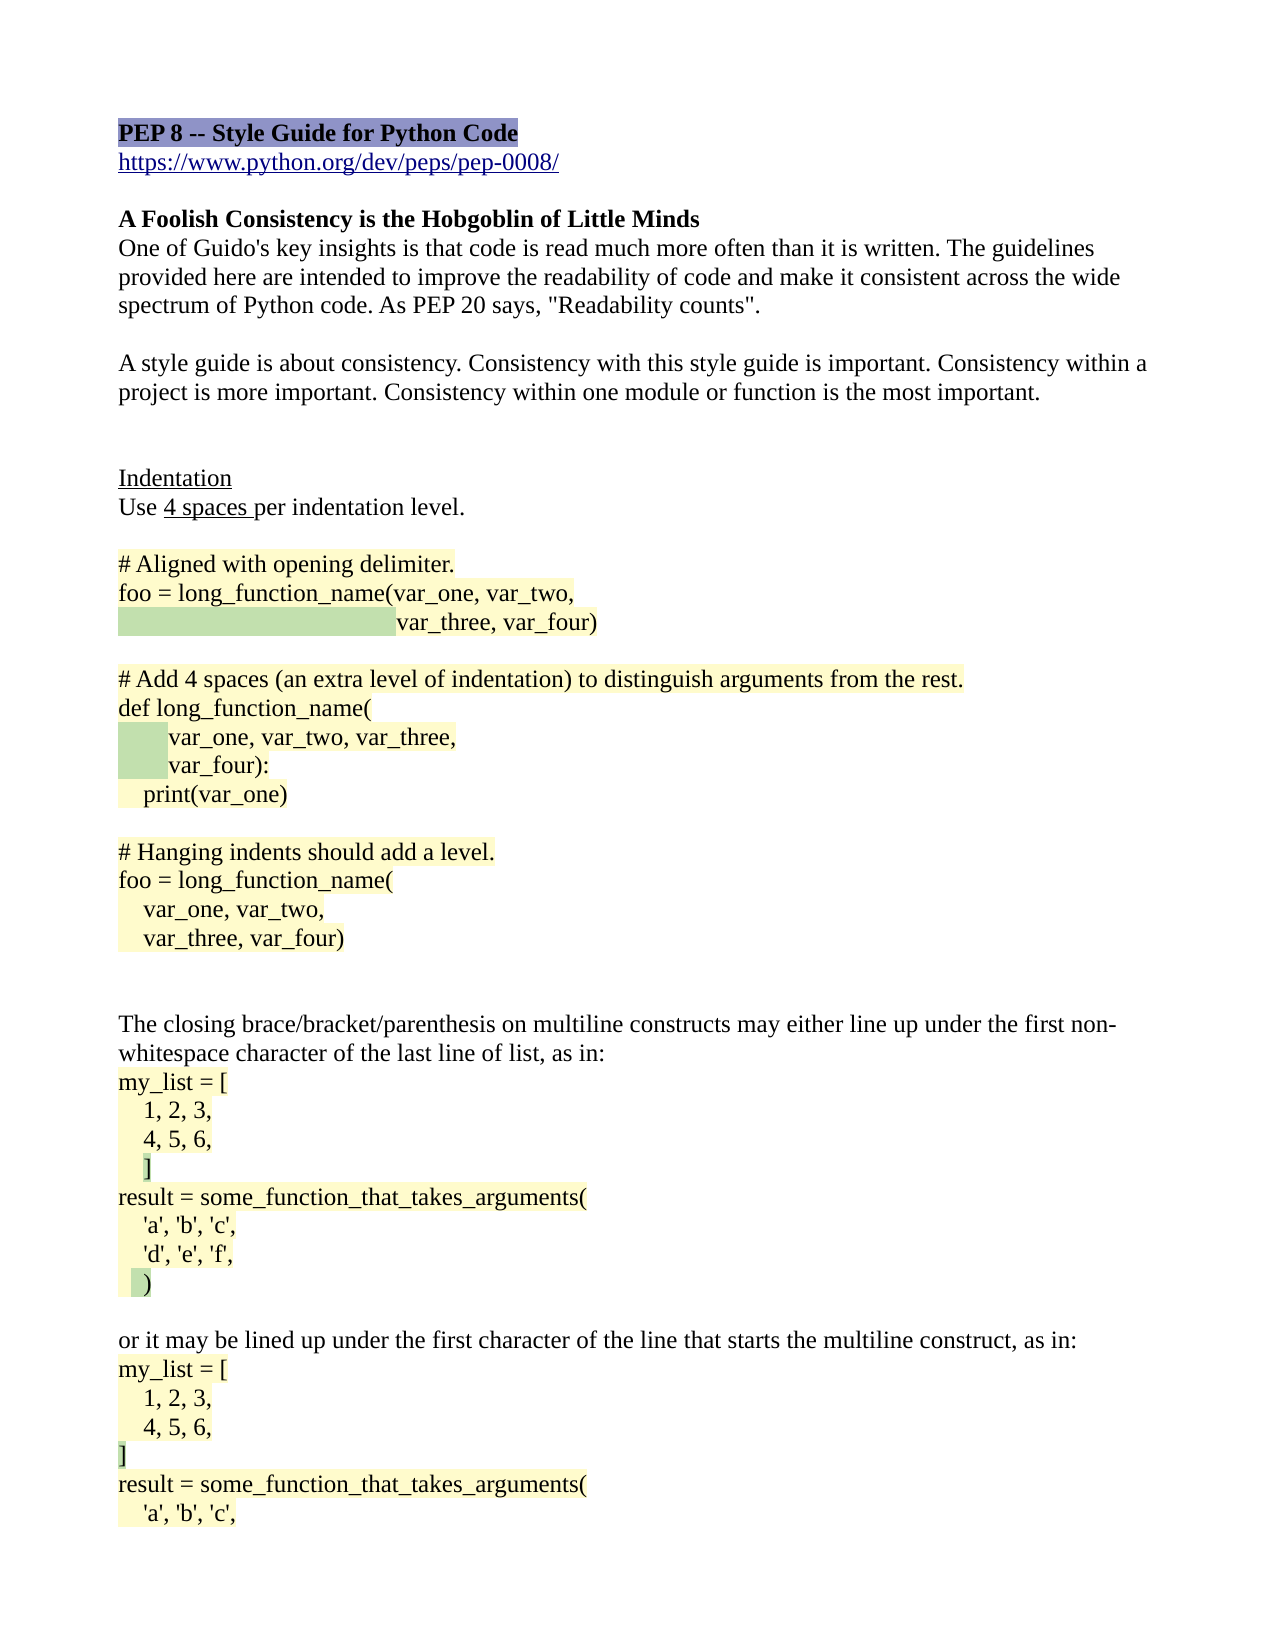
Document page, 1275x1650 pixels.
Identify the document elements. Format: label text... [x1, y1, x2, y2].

text # Aligned with opening delimiter. [118, 549, 1157, 578]
text ) [118, 1268, 1157, 1297]
text or it may be lined up under the first character of the line that starts the multiline construct, as in: [118, 1326, 1157, 1354]
text var_one, var_two, var_three, [118, 722, 1157, 751]
text 4, 5, 6, [118, 1124, 1157, 1153]
text def long_function_name( [118, 693, 1157, 722]
text var_one, var_two, [118, 894, 1157, 923]
text 1, 2, 3, [118, 1383, 1157, 1412]
text PEP 8 -- Style Guide for Python Code [118, 118, 1157, 147]
text The closing brace/bracket/parenthesis on multiline constructs may either line up under the first non-whitespace character of the last line of list, as in: [118, 1009, 1157, 1067]
text Indentation [118, 463, 1157, 492]
text print(var_one) [118, 779, 1157, 808]
text 'd', 'e', 'f', [118, 1239, 1157, 1268]
text 'a', 'b', 'c', [118, 1211, 1157, 1239]
text ] [118, 1441, 1157, 1469]
text A Foolish Consistency is the Hobgoblin of Little Minds [118, 204, 1157, 233]
text ] [118, 1153, 1157, 1182]
text var_three, var_four) [118, 607, 1157, 636]
text result = some_function_that_takes_arguments( [118, 1182, 1157, 1211]
text A style guide is about consistency. Consistency with this style guide is important. Consistency within a project is more important. Consistency within one module or function is the most important. [118, 348, 1157, 406]
text foo = long_function_name(var_one, var_two, [118, 578, 1157, 607]
text var_four): [118, 751, 1157, 779]
text my_list = [ [118, 1067, 1157, 1096]
text # Add 4 spaces (an extra level of indentation) to distinguish arguments from the rest. [118, 664, 1157, 693]
text 'a', 'b', 'c', [118, 1498, 1157, 1527]
text Use 4 spaces per indentation level. [118, 492, 1157, 521]
text foo = long_function_name( [118, 866, 1157, 894]
text One of Guido's key insights is that code is read much more often than it is written. The guidelines provided here are intended to improve the readability of code and make it consistent across the wide spectrum of Python code. As PEP 20 says, "Readability counts". [118, 233, 1157, 319]
text my_list = [ [118, 1354, 1157, 1383]
text https://www.python.org/dev/peps/pep-0008/ [118, 147, 1157, 176]
text # Hanging indents should add a level. [118, 837, 1157, 866]
text 4, 5, 6, [118, 1412, 1157, 1441]
text result = some_function_that_takes_arguments( [118, 1469, 1157, 1498]
text 1, 2, 3, [118, 1096, 1157, 1124]
text var_three, var_four) [118, 923, 1157, 952]
